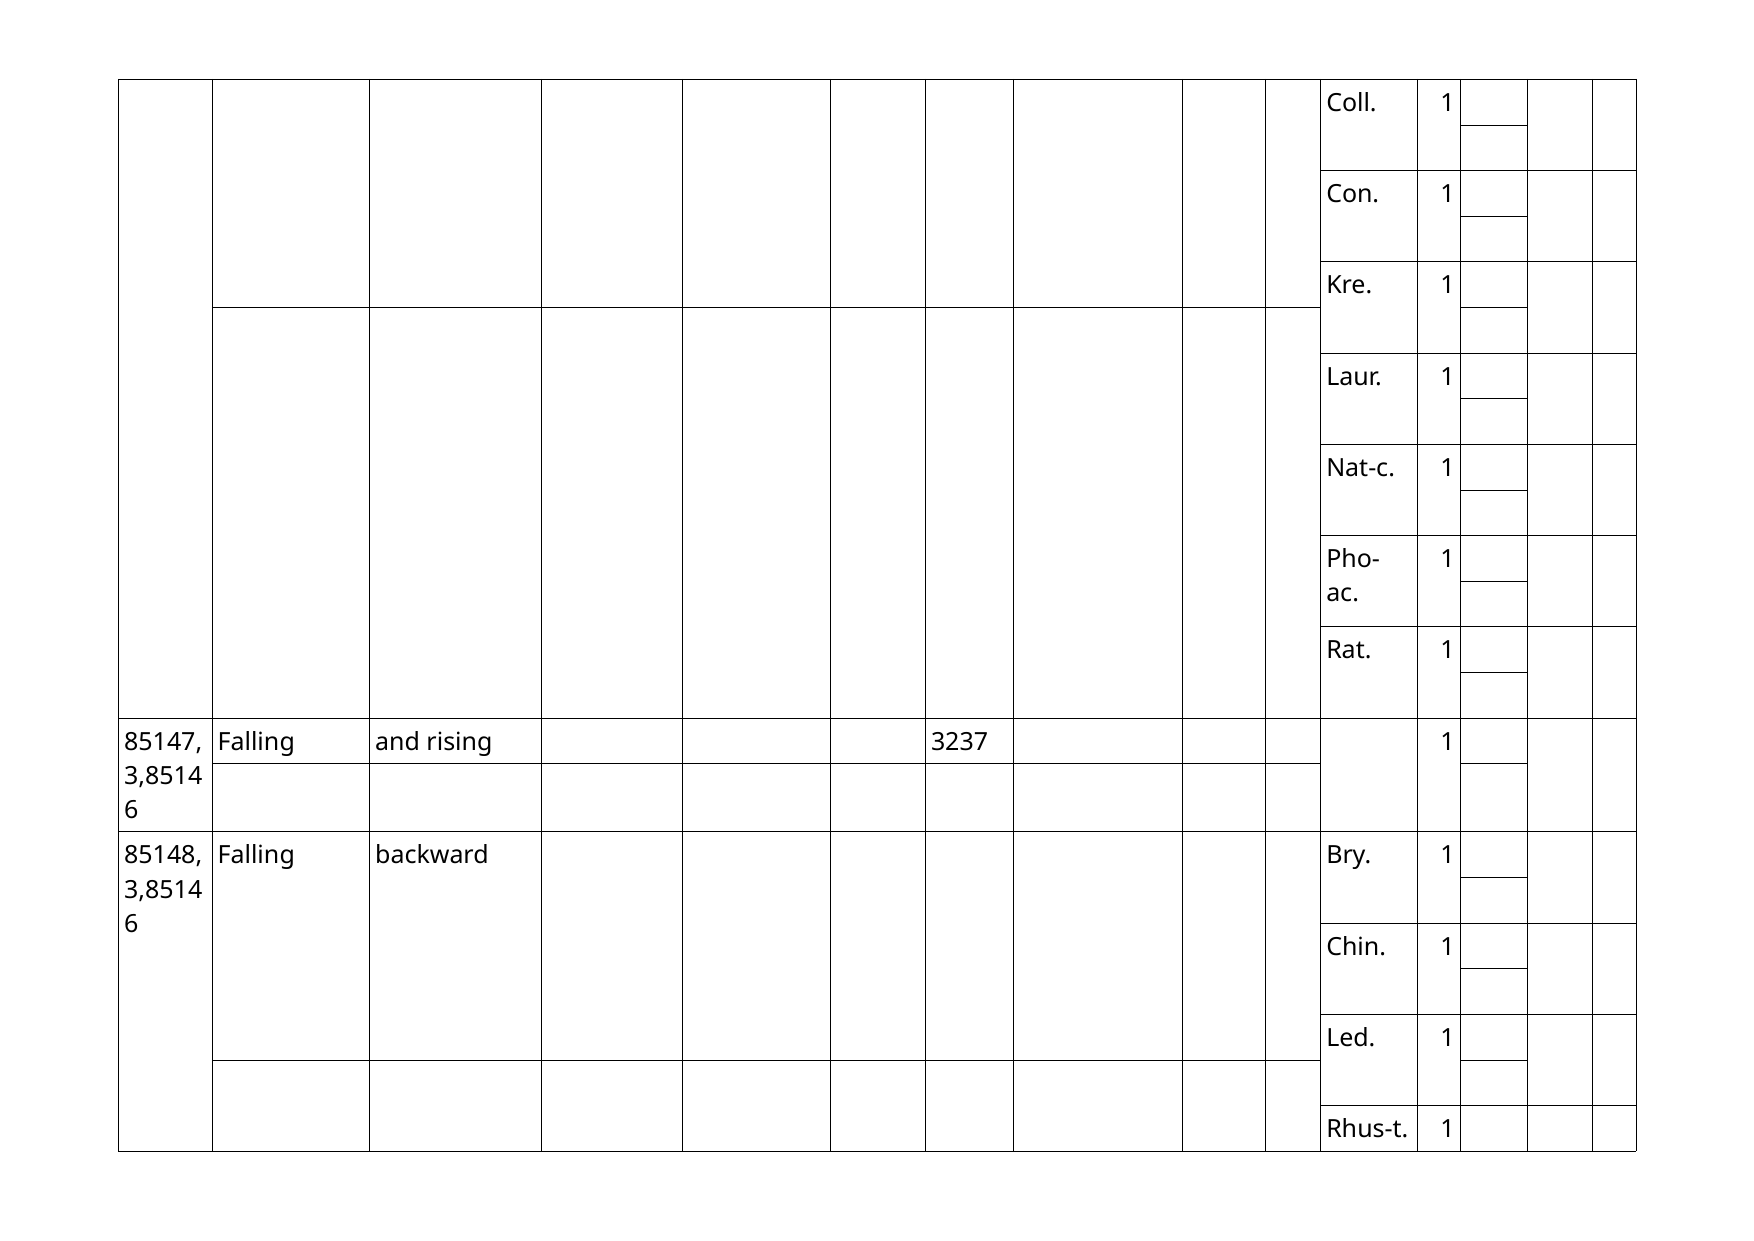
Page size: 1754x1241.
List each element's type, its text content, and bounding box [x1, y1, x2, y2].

table_cell [1266, 1061, 1320, 1151]
table_cell [1461, 126, 1527, 170]
table_cell [1183, 1061, 1265, 1151]
table_cell [926, 832, 1013, 1059]
table_cell [1461, 354, 1527, 398]
table_cell [1461, 1106, 1527, 1151]
table_cell [831, 832, 925, 1059]
table_cell [1461, 308, 1527, 353]
table_cell Kre. [1321, 262, 1417, 353]
table_cell Led. [1321, 1015, 1417, 1105]
table_cell [1528, 354, 1592, 444]
table_cell [370, 80, 541, 307]
table_cell [213, 308, 369, 718]
table_cell [1528, 171, 1592, 261]
table_cell [1266, 80, 1320, 307]
table_cell [1528, 627, 1592, 718]
table_cell Falling [213, 719, 369, 763]
table_cell [831, 764, 925, 831]
table_cell [1014, 80, 1182, 307]
table_cell 1 [1418, 445, 1460, 535]
table_cell [1461, 217, 1527, 261]
table_cell [1528, 445, 1592, 535]
table_cell [1321, 719, 1417, 831]
table_cell [683, 719, 830, 763]
table_cell [1461, 1015, 1527, 1059]
table_cell [1183, 308, 1265, 718]
table_cell [213, 1061, 369, 1151]
table_cell [831, 1061, 925, 1151]
table_cell [542, 719, 682, 763]
table_cell Nat-c. [1321, 445, 1417, 535]
table_cell [1014, 719, 1182, 763]
table_cell Pho-ac. [1321, 536, 1417, 626]
table_cell 1 [1418, 536, 1460, 626]
table_cell [1593, 1106, 1636, 1151]
table_cell 1 [1418, 80, 1460, 170]
table_cell 1 [1418, 924, 1460, 1014]
table_cell [1593, 445, 1636, 535]
table_cell [1461, 673, 1527, 718]
table_cell [1461, 399, 1527, 444]
table_cell [1183, 80, 1265, 307]
table_cell 1 [1418, 354, 1460, 444]
table_cell 1 [1418, 1015, 1460, 1105]
table_cell [683, 764, 830, 831]
table_cell [1266, 832, 1320, 1059]
table_cell [1266, 308, 1320, 718]
table_cell [1014, 1061, 1182, 1151]
table_cell Rhus-t. [1321, 1106, 1417, 1151]
table_cell [1461, 719, 1527, 763]
table_cell [1461, 627, 1527, 672]
table_cell [1593, 719, 1636, 831]
table_cell [1183, 764, 1265, 831]
table_cell 1 [1418, 719, 1460, 831]
table_cell [1593, 924, 1636, 1014]
table_cell [1593, 1015, 1636, 1105]
table_cell [1461, 764, 1527, 831]
table_cell [542, 832, 682, 1059]
table_cell [370, 308, 541, 718]
table_cell 1 [1418, 262, 1460, 353]
table_cell [1461, 80, 1527, 124]
table_cell [831, 80, 925, 307]
table_cell [926, 1061, 1013, 1151]
table_cell [1461, 536, 1527, 581]
table_cell 1 [1418, 1106, 1460, 1151]
table_cell [1593, 80, 1636, 170]
table_cell [1593, 536, 1636, 626]
table_cell [1461, 491, 1527, 535]
table_cell Coll. [1321, 80, 1417, 170]
table_cell [1461, 924, 1527, 968]
table_cell [1528, 1106, 1592, 1151]
table_cell [1461, 878, 1527, 923]
table_cell [1528, 832, 1592, 923]
table_cell 1 [1418, 627, 1460, 718]
table_cell [542, 764, 682, 831]
table_cell [1593, 832, 1636, 923]
table_cell [1528, 1015, 1592, 1105]
table_cell [1593, 354, 1636, 444]
table_cell [370, 1061, 541, 1151]
table_cell [1461, 582, 1527, 626]
table_cell 85147,3,85146 [119, 719, 212, 831]
table_cell [1461, 832, 1527, 877]
table_cell 1 [1418, 832, 1460, 923]
table_cell Chin. [1321, 924, 1417, 1014]
table_cell [1528, 924, 1592, 1014]
table_cell [1461, 445, 1527, 489]
table_cell [683, 308, 830, 718]
table_cell [1593, 171, 1636, 261]
table_cell [926, 308, 1013, 718]
table_cell [1014, 832, 1182, 1059]
table_cell [1593, 262, 1636, 353]
table_cell [1461, 262, 1527, 307]
table_cell [831, 308, 925, 718]
table_cell [1461, 1061, 1527, 1105]
table_cell [683, 80, 830, 307]
table_cell Falling [213, 832, 369, 1059]
table_cell [1461, 969, 1527, 1014]
table_cell [1528, 536, 1592, 626]
table_cell and rising [370, 719, 541, 763]
table_cell [1461, 171, 1527, 216]
table_cell [1528, 262, 1592, 353]
table_cell [1266, 764, 1320, 831]
table_cell [542, 308, 682, 718]
table_cell 1 [1418, 171, 1460, 261]
table_cell [683, 832, 830, 1059]
table_cell Rat. [1321, 627, 1417, 718]
table_cell [1183, 832, 1265, 1059]
table_cell 3237 [926, 719, 1013, 763]
table_cell [1266, 719, 1320, 763]
table_cell [1528, 719, 1592, 831]
table_cell [831, 719, 925, 763]
table_cell [542, 1061, 682, 1151]
table_cell backward [370, 832, 541, 1059]
table_cell [213, 80, 369, 307]
table_cell 85148,3,85146 [119, 832, 212, 1151]
table_cell [1593, 627, 1636, 718]
table_cell [542, 80, 682, 307]
table_cell [926, 80, 1013, 307]
table_cell [1014, 308, 1182, 718]
table_cell [370, 764, 541, 831]
table_cell [1014, 764, 1182, 831]
table_cell [213, 764, 369, 831]
table_cell [1183, 719, 1265, 763]
table_cell Bry. [1321, 832, 1417, 923]
table_cell [1528, 80, 1592, 170]
table_cell [119, 80, 212, 718]
table_cell Laur. [1321, 354, 1417, 444]
table_cell Con. [1321, 171, 1417, 261]
table_cell [683, 1061, 830, 1151]
table_cell [926, 764, 1013, 831]
